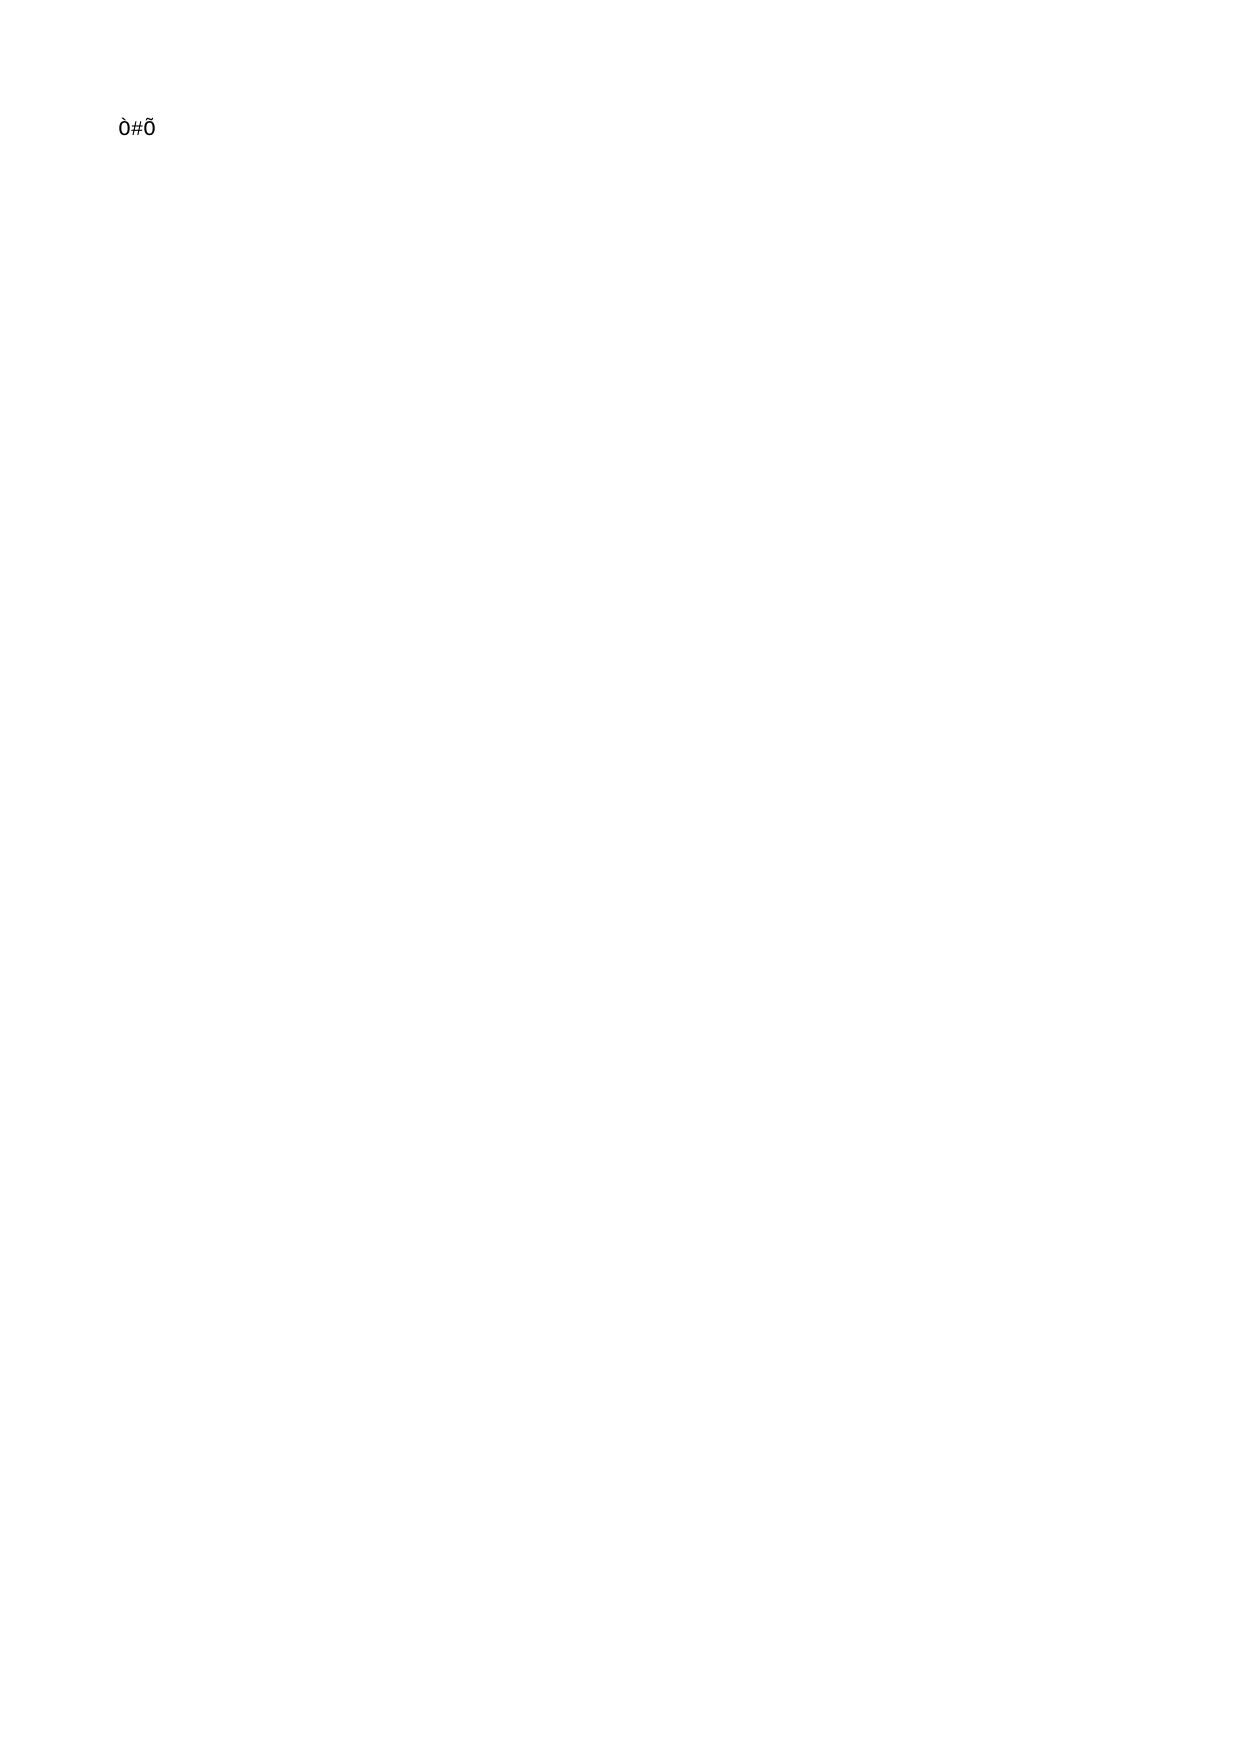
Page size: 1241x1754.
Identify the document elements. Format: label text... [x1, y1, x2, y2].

text Ò#Õ [118, 118, 1122, 142]
